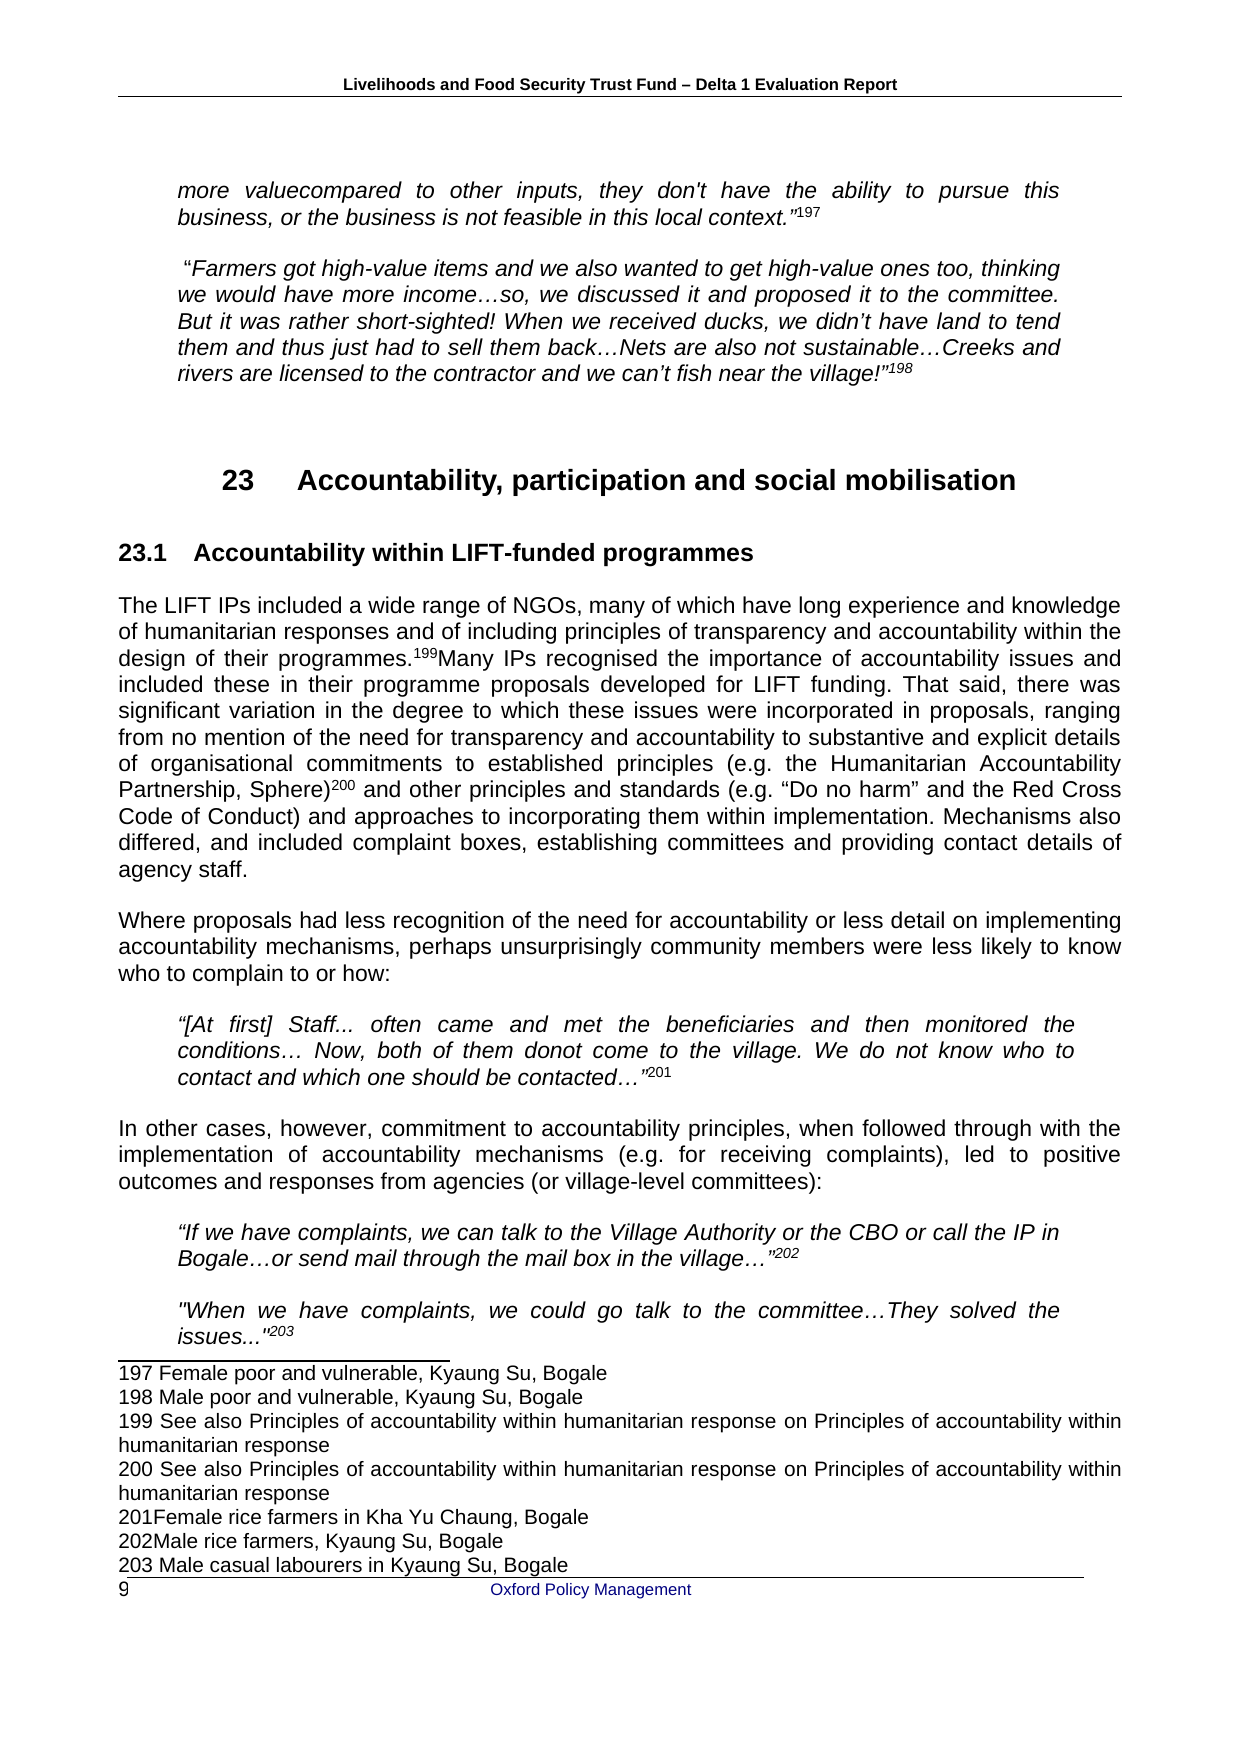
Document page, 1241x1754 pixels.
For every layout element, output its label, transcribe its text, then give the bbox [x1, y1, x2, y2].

text Where proposals had less recognition of the need for accountability or less detail on implementing accountability mechanisms, perhaps unsurprisingly community members were less likely to know who to complain to or how: [118, 907, 1122, 986]
text Female poor and vulnerable, Kyaung Su, Bogale [118, 1361, 1122, 1385]
text Male poor and vulnerable, Kyaung Su, Bogale [118, 1385, 1122, 1409]
text more valuecompared to other inputs, they don't have the ability to pursue this business, or the business is not feasible in this local context.” [177, 177, 1063, 230]
subtitle Accountability within LIFT-funded programmes [118, 538, 1122, 567]
text See also Annex C on Principles of accountability within humanitarian response [118, 1457, 1122, 1505]
text "When we have complaints, we could go talk to the committee…They solved the issues..." [177, 1297, 1063, 1349]
text See also Annex C on Principles of accountability within humanitarian response [118, 1409, 1122, 1457]
text Male casual labourers in Kyaung Su, Bogale [118, 1553, 1122, 1577]
text The LIFT IPs included a wide range of NGOs, many of which have long experience and knowledge of humanitarian responses and of including principles of transparency and accountability within the design of their programmes.Many IPs recognised the importance of accountability issues and included these in their programme proposals developed for LIFT funding. That said, there was significant variation in the degree to which these issues were incorporated in proposals, ranging from no mention of the need for transparency and accountability to substantive and explicit details of organisational commitments to established principles (e.g. the Humanitarian Accountability Partnership, Sphere) and other principles and standards (e.g. “Do no harm” and the Red Cross Code of Conduct) and approaches to incorporating them within implementation. Mechanisms also differed, and included complaint boxes, establishing committees and providing contact details of agency staff. [118, 592, 1122, 882]
text Male rice farmers, Kyaung Su, Bogale [118, 1529, 1122, 1553]
subtitle Accountability, participation and social mobilisation [222, 463, 1122, 497]
text “[At first] Staff... often came and met the beneficiaries and then monitored the conditions… Now, both of them donot come to the village. We do not know who to contact and which one should be contacted…” [177, 1011, 1078, 1090]
text In other cases, however, commitment to accountability principles, when followed through with the implementation of accountability mechanisms (e.g. for receiving complaints), led to positive outcomes and responses from agencies (or village-level committees): [118, 1115, 1122, 1194]
text “If we have complaints, we can talk to the Village Authority or the CBO or call the IP in Bogale…or send mail through the mail box in the village…” [177, 1219, 1063, 1272]
text “Farmers got high-value items and we also wanted to get high-value ones too, thinking we would have more income…so, we discussed it and proposed it to the committee. But it was rather short-sighted! When we received ducks, we didn’t have land to tend them and thus just had to sell them back…Nets are also not sustainable…Creeks and rivers are licensed to the contractor and we can’t fish near the village!” [177, 255, 1063, 387]
text Female rice farmers in Kha Yu Chaung, Bogale [118, 1505, 1122, 1529]
